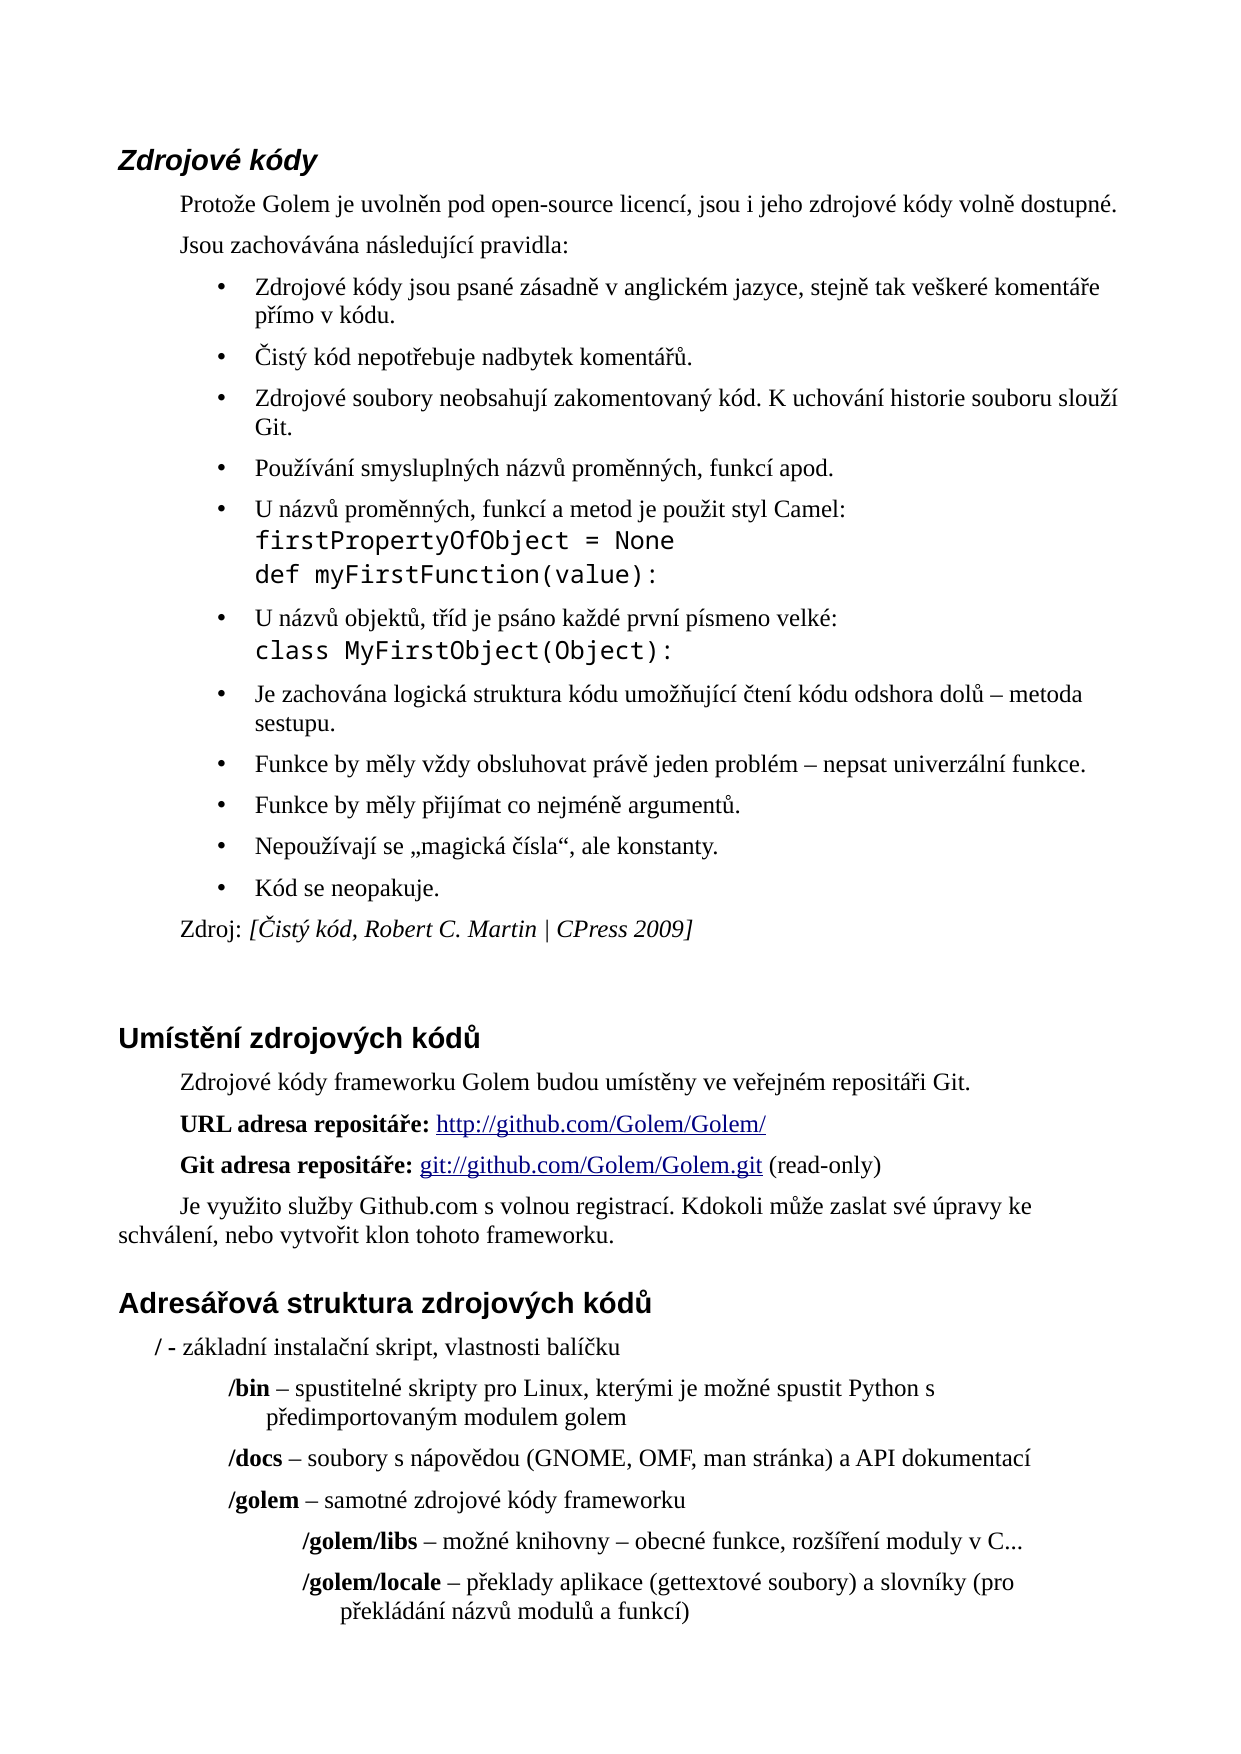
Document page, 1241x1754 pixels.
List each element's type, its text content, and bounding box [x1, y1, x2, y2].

text Je využito služby Github.com s volnou registrací. Kdokoli může zaslat své úpravy ke schválení, nebo vytvořit klon tohoto frameworku. [118, 1191, 1122, 1249]
text URL adresa repositáře: http://github.com/Golem/Golem/ [118, 1109, 1122, 1137]
list /bin – spustitelné skripty pro Linux, kterými je možné spustit Python s předimportovaným modulem golem [228, 1373, 1122, 1431]
list Čistý kód nepotřebuje nadbytek komentářů. [217, 342, 1122, 370]
text Protože Golem je uvolněn pod open-source licencí, jsou i jeho zdrojové kódy volně dostupné. [118, 189, 1122, 218]
list Nepoužívají se „magická čísla“, ale konstanty. [217, 831, 1122, 860]
subtitle Adresářová struktura zdrojových kódů [118, 1286, 1122, 1320]
list Je zachována logická struktura kódu umožňující čtení kódu odshora dolů – metoda sestupu. [217, 679, 1122, 736]
list /docs – soubory s nápovědou (GNOME, OMF, man stránka) a API dokumentací [228, 1443, 1122, 1472]
text Git adresa repositáře: git://github.com/Golem/Golem.git (read-only) [118, 1150, 1122, 1179]
list /golem – samotné zdrojové kódy frameworku [228, 1485, 1122, 1513]
list Zdrojové kódy jsou psané zásadně v anglickém jazyce, stejně tak veškeré komentáře přímo v kódu. [217, 272, 1122, 329]
list U názvů proměnných, funkcí a metod je použit styl Camel: firstPropertyOfObject = None def myFirstFunction(value): [217, 494, 1122, 591]
list Funkce by měly přijímat co nejméně argumentů. [217, 790, 1122, 819]
text Jsou zachovávána následující pravidla: [118, 230, 1122, 259]
list Funkce by měly vždy obsluhovat právě jeden problém – nepsat univerzální funkce. [217, 749, 1122, 778]
list Zdrojové soubory neobsahují zakomentovaný kód. K uchování historie souboru slouží Git. [217, 383, 1122, 440]
list Používání smysluplných názvů proměnných, funkcí apod. [217, 453, 1122, 482]
list U názvů objektů, tříd je psáno každé první písmeno velké: class MyFirstObject(Object): [217, 603, 1122, 666]
text Zdrojové kódy frameworku Golem budou umístěny ve veřejném repositáři Git. [118, 1067, 1122, 1096]
subtitle Zdrojové kódy [118, 143, 1122, 177]
list / - základní instalační skript, vlastnosti balíčku [154, 1332, 1122, 1361]
list /golem/locale – překlady aplikace (gettextové soubory) a slovníky (pro překládání názvů modulů a funkcí) [302, 1567, 1122, 1625]
list Kód se neopakuje. [217, 873, 1122, 901]
text Zdroj: [Čistý kód, Robert C. Martin | CPress 2009] [118, 914, 1122, 943]
subtitle Umístění zdrojových kódů [118, 1021, 1122, 1055]
list /golem/libs – možné knihovny – obecné funkce, rozšíření moduly v C... [302, 1526, 1122, 1555]
